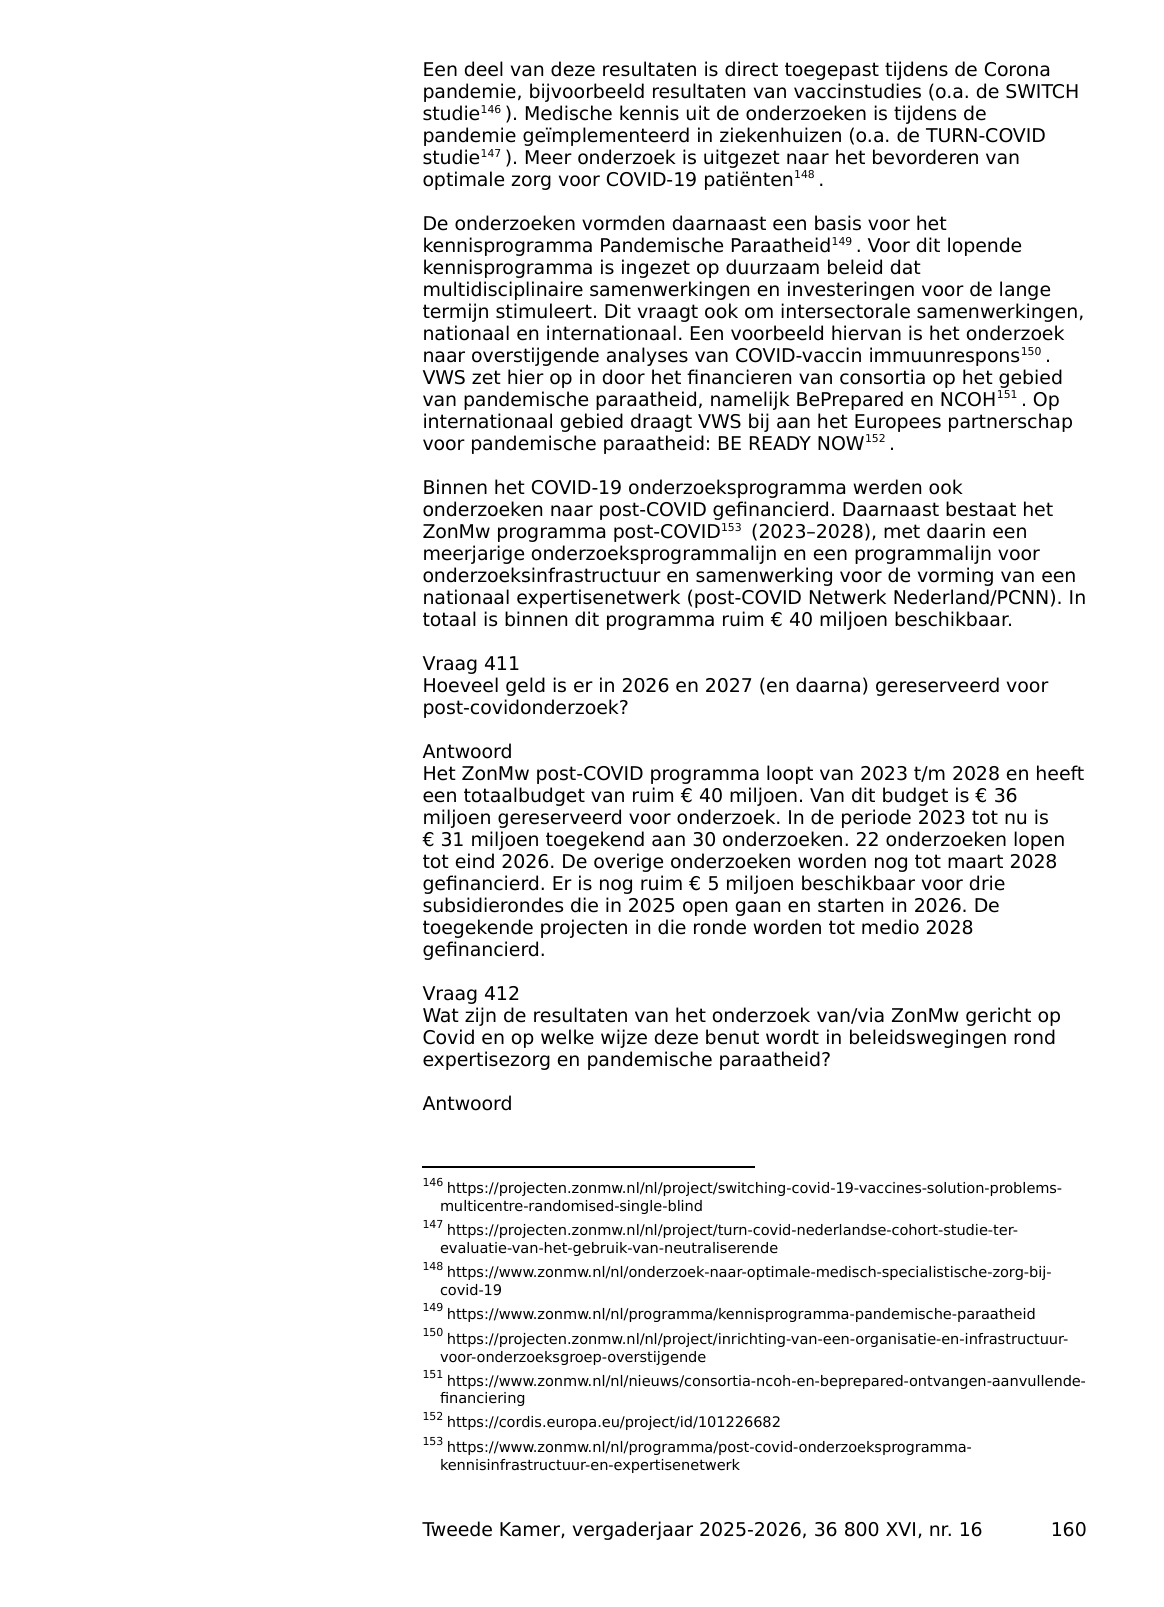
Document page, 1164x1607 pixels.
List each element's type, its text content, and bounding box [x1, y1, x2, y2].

text https://projecten.zonmw.nl/nl/project/switching-covid-19-vaccines-solution-problems-multicentre-randomised-single-blind [422, 1176, 1087, 1215]
text Een deel van deze resultaten is direct toegepast tijdens de Corona pandemie, bijvoorbeeld resultaten van vaccinstudies (o.a. de SWITCH studie). Medische kennis uit de onderzoeken is tijdens de pandemie geïmplementeerd in ziekenhuizen (o.a. de TURN-COVID studie). Meer onderzoek is uitgezet naar het bevorderen van optimale zorg voor COVID-19 patiënten. [422, 59, 1087, 191]
text De onderzoeken vormden daarnaast een basis voor het kennisprogramma Pandemische Paraatheid. Voor dit lopende kennisprogramma is ingezet op duurzaam beleid dat multidisciplinaire samenwerkingen en investeringen voor de lange termijn stimuleert. Dit vraagt ook om intersectorale samenwerkingen, nationaal en internationaal. Een voorbeeld hiervan is het onderzoek naar overstijgende analyses van COVID-vaccin immuunrespons. VWS zet hier op in door het financieren van consortia op het gebied van pandemische paraatheid, namelijk BePrepared en NCOH. Op internationaal gebied draagt VWS bij aan het Europees partnerschap voor pandemische paraatheid: BE READY NOW. [422, 213, 1087, 455]
text https://www.zonmw.nl/nl/nieuws/consortia-ncoh-en-beprepared-ontvangen-aanvullende-financiering [422, 1368, 1087, 1407]
text https://www.zonmw.nl/nl/programma/kennisprogramma-pandemische-paraatheid [422, 1302, 1087, 1324]
text Antwoord [422, 1093, 1087, 1115]
text https://projecten.zonmw.nl/nl/project/turn-covid-nederlandse-cohort-studie-ter-evaluatie-van-het-gebruik-van-neutraliserende [422, 1218, 1087, 1257]
text Vraag 411 [422, 653, 1087, 675]
text Antwoord [422, 741, 1087, 763]
text https://www.zonmw.nl/nl/programma/post-covid-onderzoeksprogramma-kennisinfrastructuur-en-expertisenetwerk [422, 1435, 1087, 1474]
text https://projecten.zonmw.nl/nl/project/inrichting-van-een-organisatie-en-infrastructuur-voor-onderzoeksgroep-overstijgende [422, 1327, 1087, 1366]
text Wat zijn de resultaten van het onderzoek van/via ZonMw gericht op Covid en op welke wijze deze benut wordt in beleidswegingen rond expertisezorg en pandemische paraatheid? [422, 1005, 1087, 1071]
text Hoeveel geld is er in 2026 en 2027 (en daarna) gereserveerd voor post-covidonderzoek? [422, 675, 1087, 719]
text Het ZonMw post-COVID programma loopt van 2023 t/m 2028 en heeft een totaalbudget van ruim € 40 miljoen. Van dit budget is € 36 miljoen gereserveerd voor onderzoek. In de periode 2023 tot nu is € 31 miljoen toegekend aan 30 onderzoeken. 22 onderzoeken lopen tot eind 2026. De overige onderzoeken worden nog tot maart 2028 gefinancierd. Er is nog ruim € 5 miljoen beschikbaar voor drie subsidierondes die in 2025 open gaan en starten in 2026. De toegekende projecten in die ronde worden tot medio 2028 gefinancierd. [422, 763, 1087, 961]
text https://cordis.europa.eu/project/id/101226682 [422, 1410, 1087, 1432]
text Vraag 412 [422, 983, 1087, 1005]
text https://www.zonmw.nl/nl/onderzoek-naar-optimale-medisch-specialistische-zorg-bij-covid-19 [422, 1260, 1087, 1299]
text Binnen het COVID-19 onderzoeksprogramma werden ook onderzoeken naar post-COVID gefinancierd. Daarnaast bestaat het ZonMw programma post-COVID (2023–2028), met daarin een meerjarige onderzoeksprogrammalijn en een programmalijn voor onderzoeksinfrastructuur en samenwerking voor de vorming van een nationaal expertisenetwerk (post-COVID Netwerk Nederland/PCNN). In totaal is binnen dit programma ruim € 40 miljoen beschikbaar. [422, 477, 1087, 631]
